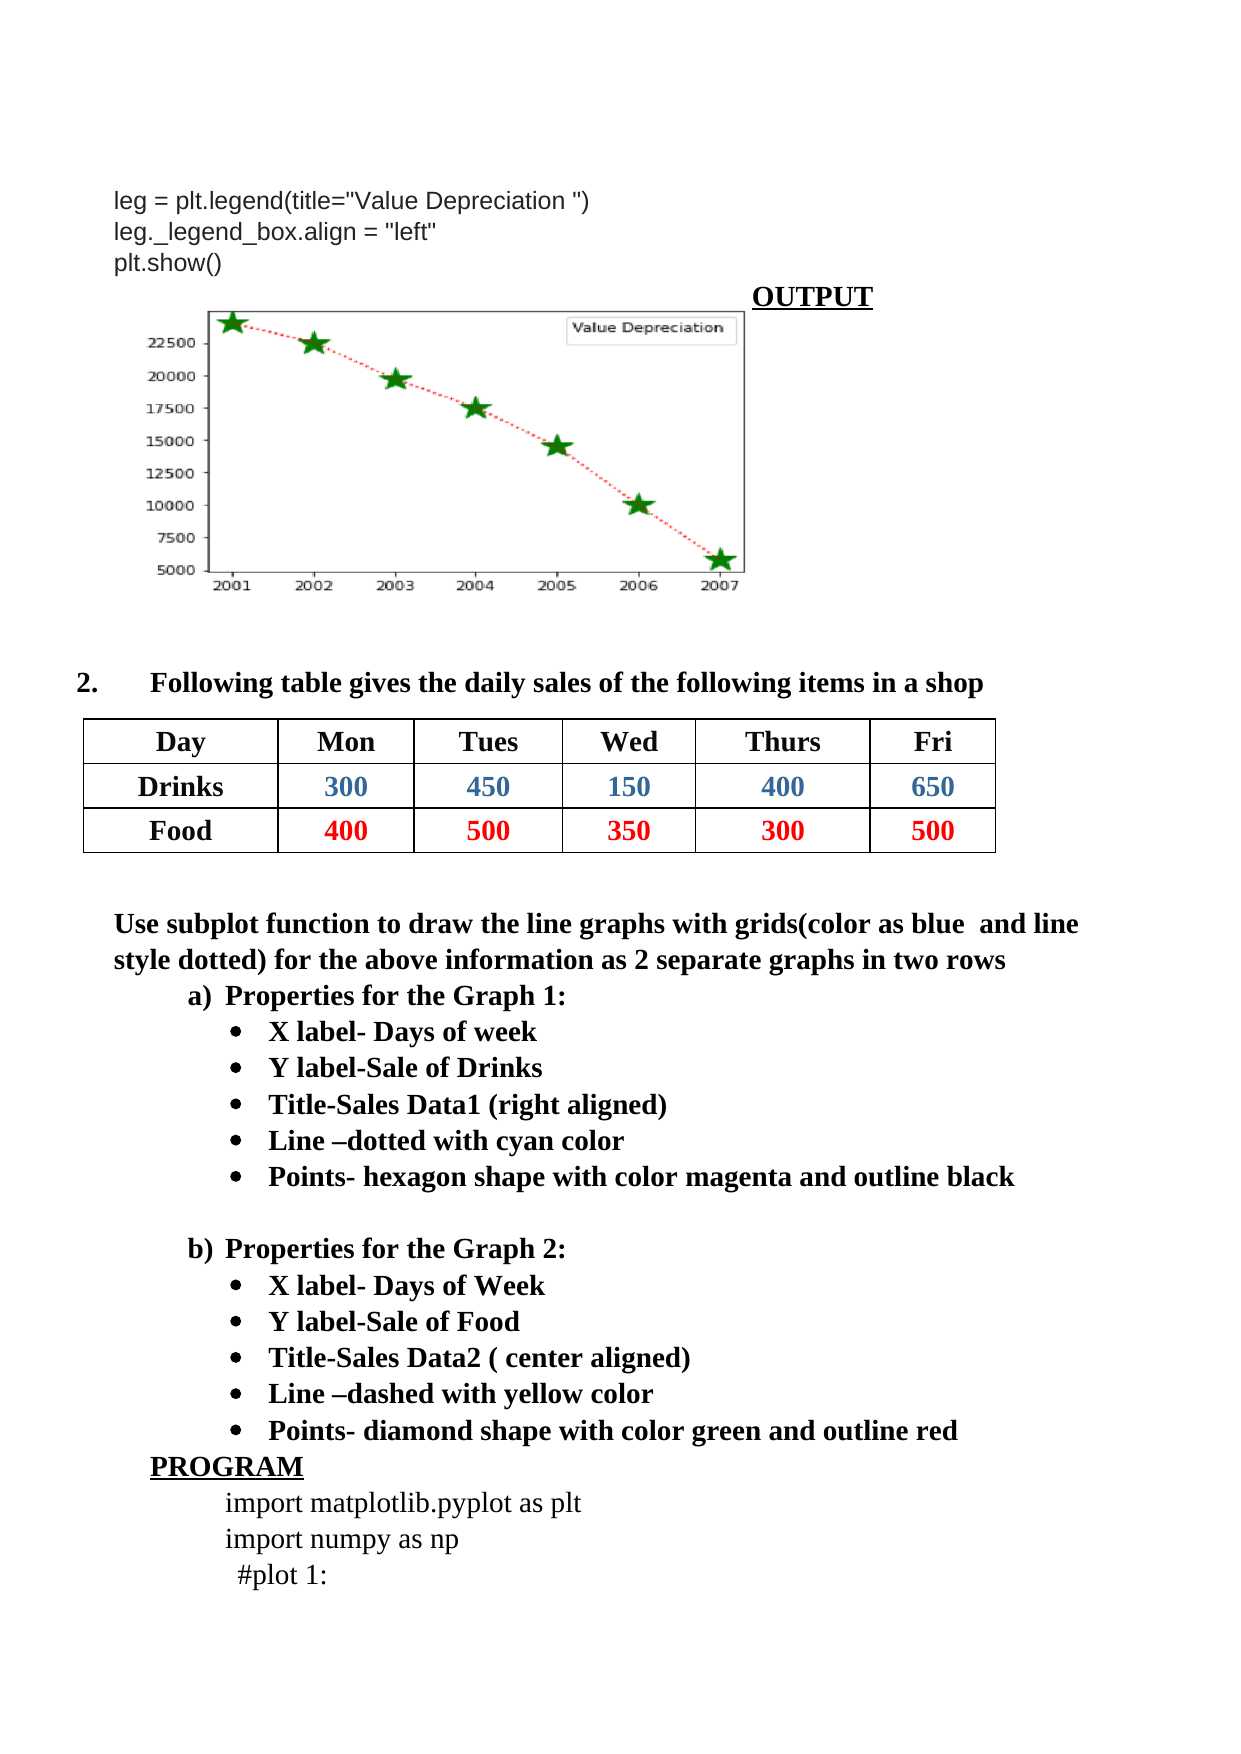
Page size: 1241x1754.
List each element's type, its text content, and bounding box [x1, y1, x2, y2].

table_cell 500 [415, 809, 562, 851]
list Title-Sales Data2 ( center aligned) [231, 1340, 1090, 1374]
list Properties for the Graph 2: [187, 1232, 1090, 1265]
table_cell 300 [696, 809, 869, 851]
table_header Tues [415, 720, 562, 762]
table_header Mon [279, 720, 413, 762]
list X label- Days of week [231, 1014, 1090, 1048]
table_cell 400 [696, 764, 869, 807]
list leg = plt.legend(title="Value Depreciation ") leg._legend_box.align = "left" plt.show() [114, 150, 1090, 277]
picture [563, 305, 752, 600]
table_cell 450 [415, 764, 562, 807]
table_header Thurs [696, 720, 869, 762]
table_header Day [84, 720, 277, 762]
list Y label-Sale of Food [231, 1304, 1090, 1338]
table_cell 500 [871, 809, 995, 851]
list Line –dashed with yellow color [231, 1377, 1090, 1410]
list Title-Sales Data1 (right aligned) [231, 1087, 1090, 1120]
table_cell 300 [279, 764, 413, 807]
list OUTPUT [114, 279, 1090, 312]
table_cell 350 [563, 809, 695, 851]
list Line –dotted with cyan color [231, 1123, 1090, 1157]
list Use subplot function to draw the line graphs with grids(color as blue and line style dotted) for the above information as 2 separate graphs in two rows [114, 906, 1090, 976]
table_cell 650 [871, 764, 995, 807]
table_header Fri [871, 720, 995, 762]
table_cell Drinks [84, 764, 277, 807]
table_cell 150 [563, 764, 695, 807]
table_header Wed [563, 720, 695, 762]
list #plot 1: [150, 1557, 1090, 1591]
list X label- Days of Week [231, 1268, 1090, 1301]
table_cell Food [84, 809, 277, 851]
list Points- diamond shape with color green and outline red [231, 1413, 1090, 1446]
table_cell 400 [279, 809, 413, 851]
list Y label-Sale of Drinks [231, 1051, 1090, 1084]
list Following table gives the daily sales of the following items in a shop [76, 665, 1090, 699]
list Points- hexagon shape with color magenta and outline black [231, 1159, 1090, 1193]
list import numpy as np [225, 1521, 1090, 1555]
list Properties for the Graph 1: [187, 978, 1090, 1012]
list import matplotlib.pyplot as plt [225, 1485, 1090, 1519]
list PROGRAM [150, 1449, 1090, 1483]
